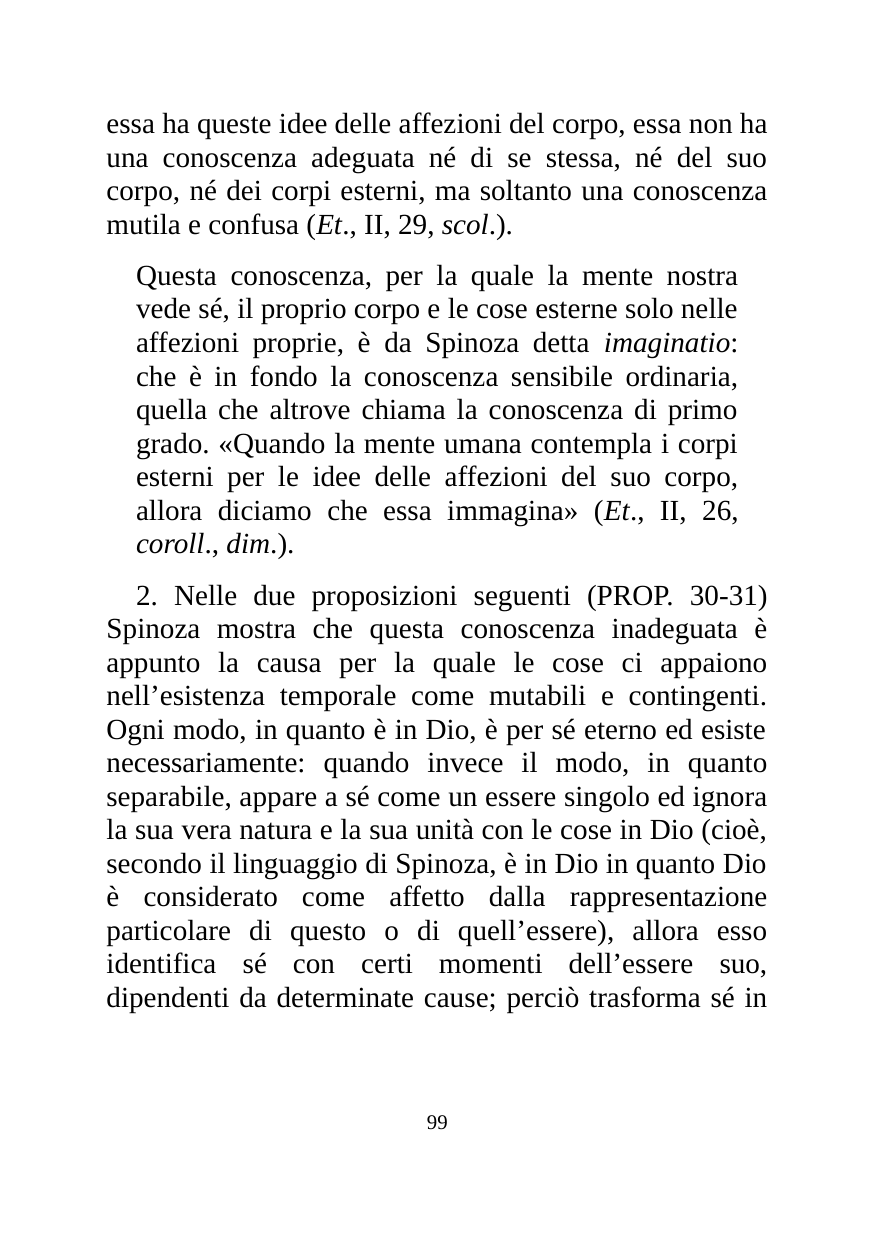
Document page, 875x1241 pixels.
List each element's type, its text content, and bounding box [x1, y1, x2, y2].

text Questa conoscenza, per la quale la mente nostra vede sé, il proprio corpo e le cose esterne solo nelle affezioni proprie, è da Spinoza detta imaginatio: che è in fondo la conoscenza sensibile ordinaria, quella che altrove chiama la conoscenza di primo grado. «Quando la mente umana contempla i corpi esterni per le idee delle affezioni del suo corpo, allora diciamo che essa immagina» (Et., II, 26, coroll., dim.). [136, 258, 738, 560]
text essa ha queste idee delle affezioni del corpo, essa non ha una conoscenza adeguata né di se stessa, né del suo corpo, né dei corpi esterni, ma soltanto una conoscenza mutila e confusa (Et., II, 29, scol.). [106, 106, 768, 240]
text 2. Nelle due proposizioni seguenti (PROP. 30-31) Spinoza mostra che questa conoscenza inadeguata è appunto la causa per la quale le cose ci appaiono nell’esistenza temporale come mutabili e contingenti. Ogni modo, in quanto è in Dio, è per sé eterno ed esiste necessariamente: quando invece il modo, in quanto separabile, appare a sé come un essere singolo ed ignora la sua vera natura e la sua unità con le cose in Dio (cioè, secondo il linguaggio di Spinoza, è in Dio in quanto Dio è considerato come affetto dalla rappresentazione particolare di questo o di quell’essere), allora esso identifica sé con certi momenti dell’essere suo, dipendenti da determinate cause; perciò trasforma sé in [106, 578, 768, 1014]
